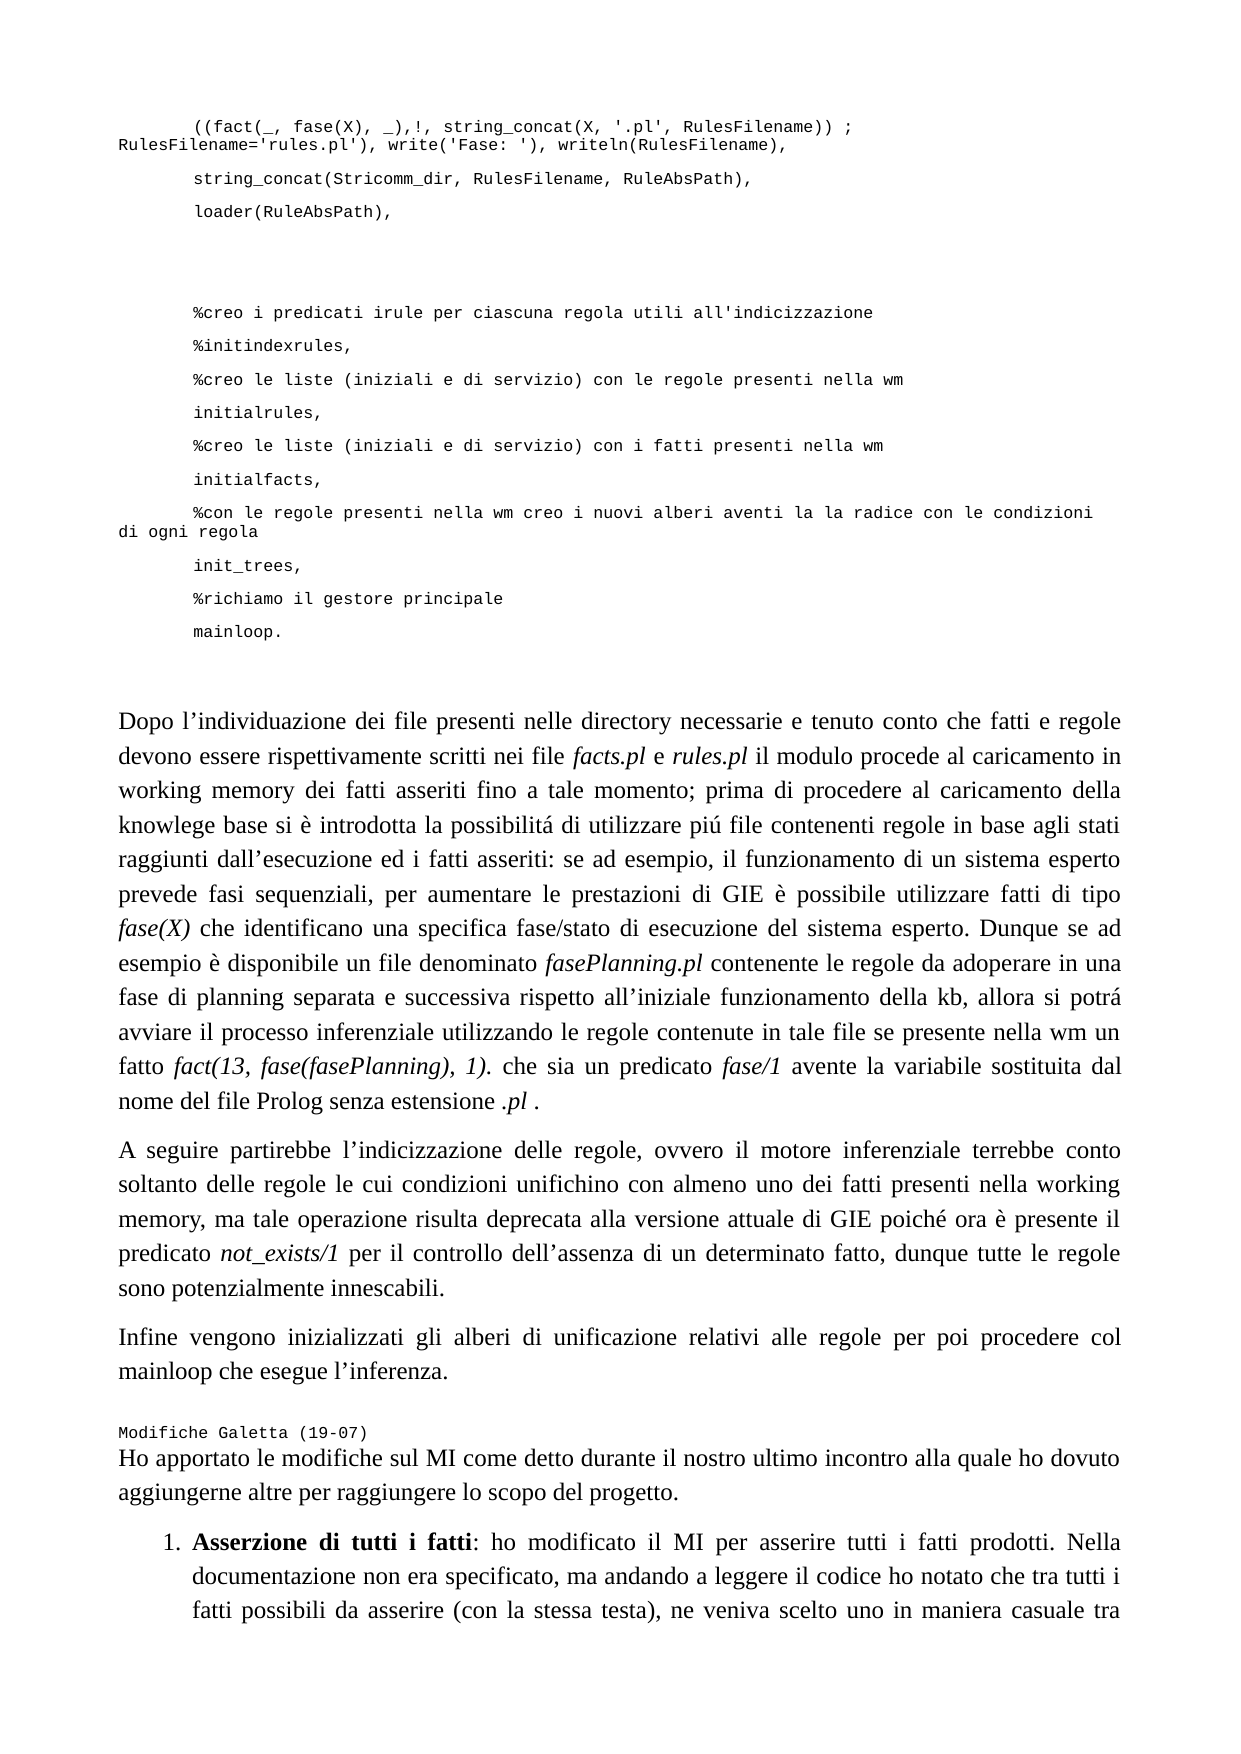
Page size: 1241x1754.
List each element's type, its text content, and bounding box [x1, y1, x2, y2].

text initialfacts, [118, 471, 1122, 490]
text %creo le liste (iniziali e di servizio) con i fatti presenti nella wm [118, 438, 1122, 457]
text Infine vengono inizializzati gli alberi di unificazione relativi alle regole per poi procedere col mainloop che esegue l’inferenza. [118, 1322, 1122, 1385]
text mainloop. [118, 624, 1122, 643]
list Asserzione di tutti i fatti: ho modificato il MI per asserire tutti i fatti prodotti. Nella documentazione non era specificato, ma andando a leggere il codice ho notato che tra tutti i fatti possibili da asserire (con la stessa testa), ne veniva scelto uno in maniera casuale tra [162, 1527, 1122, 1624]
text A seguire partirebbe l’indicizzazione delle regole, ovvero il motore inferenziale terrebbe conto soltanto delle regole le cui condizioni unifichino con almeno uno dei fatti presenti nella working memory, ma tale operazione risulta deprecata alla versione attuale di GIE poiché ora è presente il predicato not_exists/1 per il controllo dell’assenza di un determinato fatto, dunque tutte le regole sono potenzialmente innescabili. [118, 1135, 1122, 1301]
text loader(RuleAbsPath), [118, 204, 1122, 223]
text Modifiche Galetta (19-07) [118, 1424, 1122, 1443]
text ((fact(_, fase(X), _),!, string_concat(X, '.pl', RulesFilename)) ; RulesFilename='rules.pl'), write('Fase: '), writeln(RulesFilename), [118, 118, 1122, 156]
text %creo le liste (iniziali e di servizio) con le regole presenti nella wm [118, 371, 1122, 390]
text %creo i predicati irule per ciascuna regola utili all'indicizzazione [118, 304, 1122, 323]
text string_concat(Stricomm_dir, RulesFilename, RuleAbsPath), [118, 170, 1122, 189]
text initialrules, [118, 404, 1122, 423]
text init_trees, [118, 557, 1122, 576]
text Dopo l’individuazione dei file presenti nelle directory necessarie e tenuto conto che fatti e regole devono essere rispettivamente scritti nei file facts.pl e rules.pl il modulo procede al caricamento in working memory dei fatti asseriti fino a tale momento; prima di procedere al caricamento della knowlege base si è introdotta la possibilitá di utilizzare piú file contenenti regole in base agli stati raggiunti dall’esecuzione ed i fatti asseriti: se ad esempio, il funzionamento di un sistema esperto prevede fasi sequenziali, per aumentare le prestazioni di GIE è possibile utilizzare fatti di tipo fase(X) che identificano una specifica fase/stato di esecuzione del sistema esperto. Dunque se ad esempio è disponibile un file denominato fasePlanning.pl contenente le regole da adoperare in una fase di planning separata e successiva rispetto all’iniziale funzionamento della kb, allora si potrá avviare il processo inferenziale utilizzando le regole contenute in tale file se presente nella wm un fatto fact(13, fase(fasePlanning), 1). che sia un predicato fase/1 avente la variabile sostituita dal nome del file Prolog senza estensione .pl . [118, 706, 1122, 1114]
text Ho apportato le modifiche sul MI come detto durante il nostro ultimo incontro alla quale ho dovuto aggiungerne altre per raggiungere lo scopo del progetto. [118, 1443, 1122, 1506]
text %richiamo il gestore principale [118, 591, 1122, 609]
text %initindexrules, [118, 338, 1122, 356]
text %con le regole presenti nella wm creo i nuovi alberi aventi la la radice con le condizioni di ogni regola [118, 505, 1122, 542]
